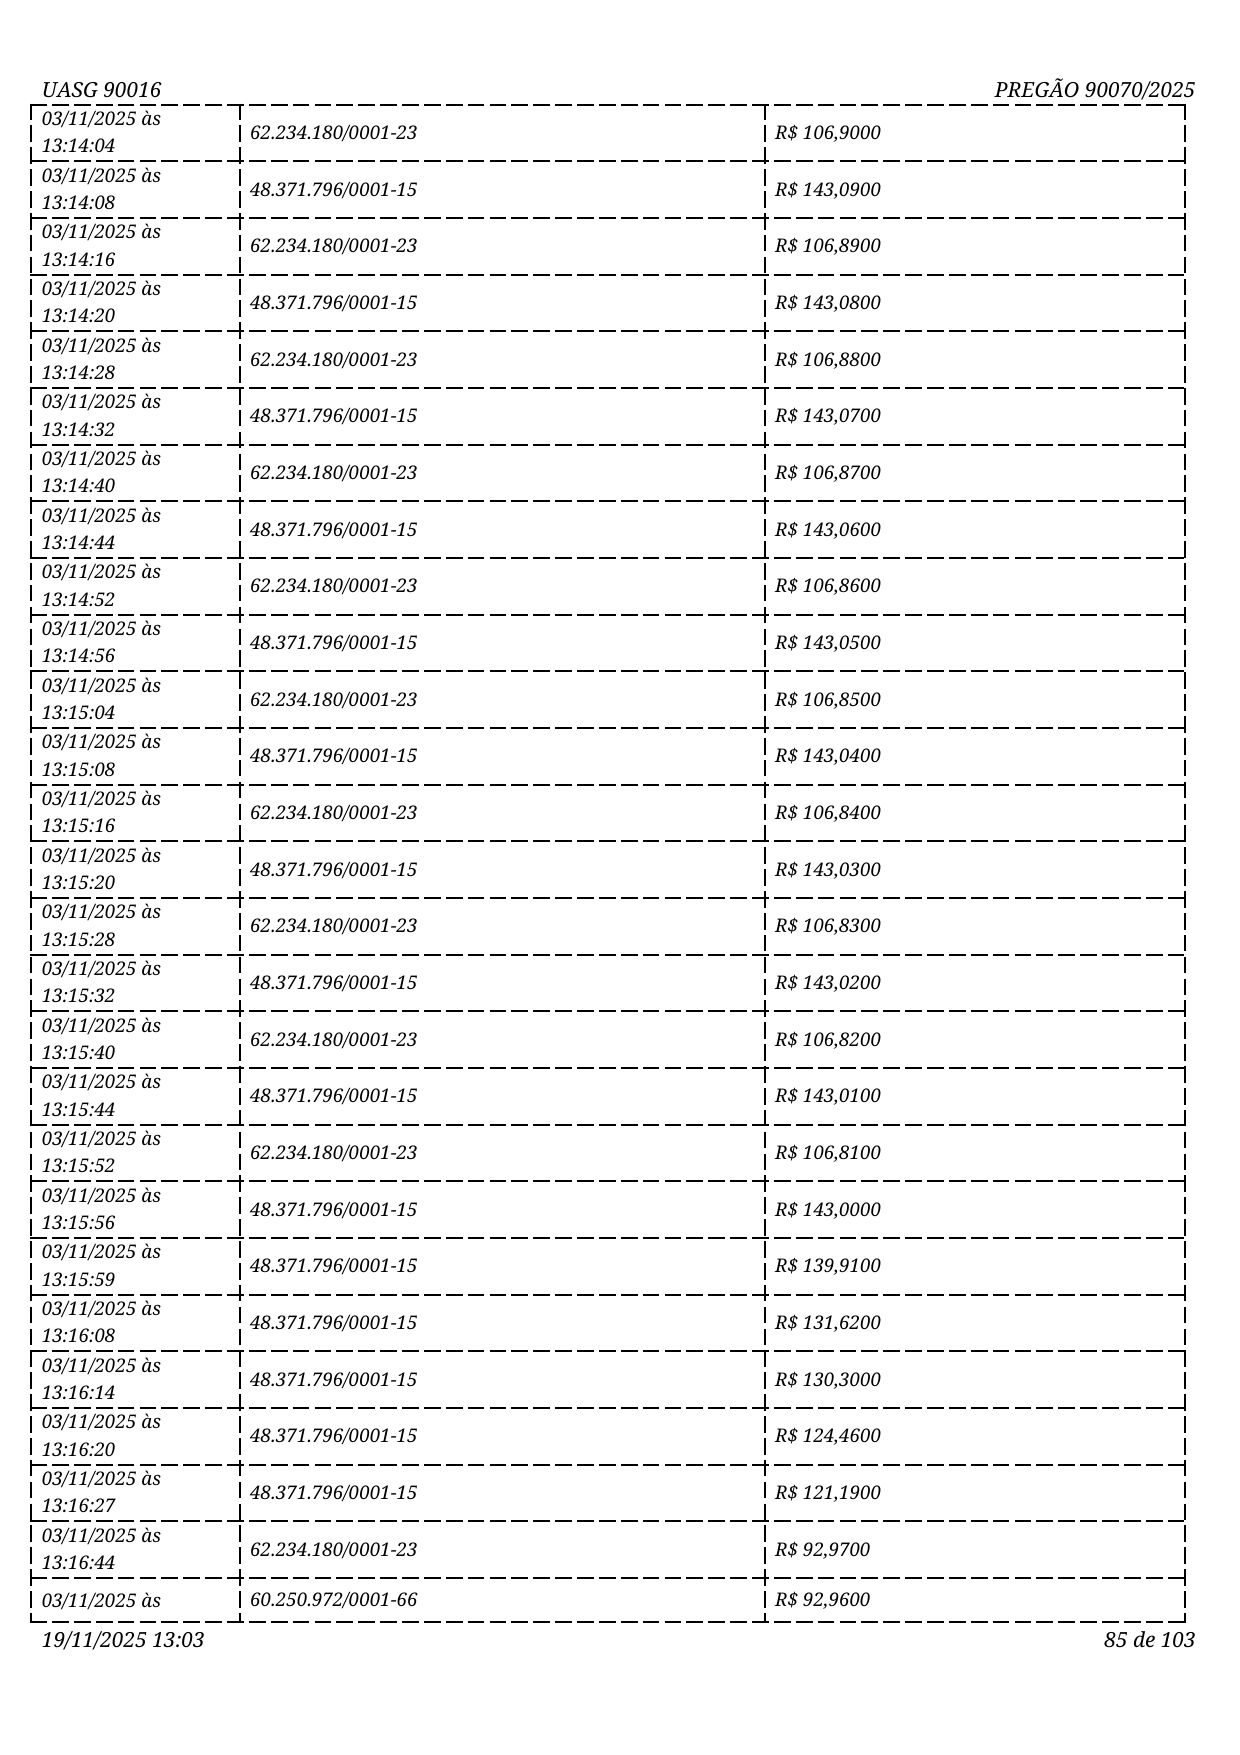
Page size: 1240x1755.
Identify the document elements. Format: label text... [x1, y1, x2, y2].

table_cell 03/11/2025 às 13:15:20 [31, 840, 239, 897]
table_cell 60.250.972/0001-66 [240, 1577, 764, 1621]
table_cell 48.371.796/0001-15 [240, 274, 764, 330]
table_cell 48.371.796/0001-15 [240, 1350, 764, 1407]
table_cell R$ 106,8600 [765, 557, 1185, 613]
table_cell 03/11/2025 às 13:14:32 [31, 387, 239, 443]
table_cell 03/11/2025 às 13:15:16 [31, 784, 239, 840]
table_cell 03/11/2025 às 13:14:20 [31, 274, 239, 330]
table_cell 03/11/2025 às 13:15:44 [31, 1067, 239, 1123]
table_cell 48.371.796/0001-15 [240, 1464, 764, 1520]
table_cell 03/11/2025 às 13:14:40 [31, 444, 239, 500]
table_cell R$ 121,1900 [765, 1464, 1185, 1520]
table_cell 48.371.796/0001-15 [240, 727, 764, 783]
table_cell 48.371.796/0001-15 [240, 840, 764, 897]
table_cell R$ 124,4600 [765, 1407, 1185, 1463]
table_cell R$ 106,8400 [765, 784, 1185, 840]
table_cell R$ 106,8300 [765, 897, 1185, 953]
table_cell 03/11/2025 às 13:14:16 [31, 217, 239, 273]
table_cell 03/11/2025 às 13:14:28 [31, 330, 239, 387]
table_cell 03/11/2025 às 13:15:32 [31, 954, 239, 1010]
table_cell R$ 92,9600 [765, 1577, 1185, 1621]
table_cell R$ 143,0500 [765, 614, 1185, 670]
table_cell 48.371.796/0001-15 [240, 1067, 764, 1123]
table_cell R$ 92,9700 [765, 1520, 1185, 1577]
table_cell R$ 106,8200 [765, 1010, 1185, 1067]
table_cell 03/11/2025 às 13:15:59 [31, 1237, 239, 1293]
table_cell 48.371.796/0001-15 [240, 500, 764, 557]
table_cell 03/11/2025 às 13:16:27 [31, 1464, 239, 1520]
table_cell R$ 106,9000 [765, 104, 1185, 160]
table_cell 03/11/2025 às 13:15:28 [31, 897, 239, 953]
table_cell 48.371.796/0001-15 [240, 1180, 764, 1237]
table_cell R$ 131,6200 [765, 1294, 1185, 1350]
table_cell 03/11/2025 às 13:14:04 [31, 104, 239, 160]
table_cell 03/11/2025 às 13:16:08 [31, 1294, 239, 1350]
table_cell R$ 106,8500 [765, 670, 1185, 727]
table_cell 62.234.180/0001-23 [240, 1010, 764, 1067]
table_cell R$ 143,0000 [765, 1180, 1185, 1237]
table_cell 03/11/2025 às 13:15:08 [31, 727, 239, 783]
table_cell 03/11/2025 às 13:16:44 [31, 1520, 239, 1577]
table_cell R$ 106,8800 [765, 330, 1185, 387]
table_cell 62.234.180/0001-23 [240, 1124, 764, 1180]
table_cell R$ 106,8700 [765, 444, 1185, 500]
table_cell 62.234.180/0001-23 [240, 670, 764, 727]
table_cell 62.234.180/0001-23 [240, 897, 764, 953]
table_cell 03/11/2025 às 13:15:52 [31, 1124, 239, 1180]
table_cell 48.371.796/0001-15 [240, 1407, 764, 1463]
table_cell 62.234.180/0001-23 [240, 104, 764, 160]
table_cell 03/11/2025 às 13:14:56 [31, 614, 239, 670]
table_cell R$ 106,8100 [765, 1124, 1185, 1180]
table_cell 48.371.796/0001-15 [240, 614, 764, 670]
table_cell R$ 143,0600 [765, 500, 1185, 557]
table_cell R$ 143,0700 [765, 387, 1185, 443]
table_cell 03/11/2025 às 13:14:44 [31, 500, 239, 557]
table_cell 03/11/2025 às 13:14:52 [31, 557, 239, 613]
table_cell 48.371.796/0001-15 [240, 160, 764, 217]
table_cell 62.234.180/0001-23 [240, 1520, 764, 1577]
table_cell R$ 130,3000 [765, 1350, 1185, 1407]
table_cell 62.234.180/0001-23 [240, 784, 764, 840]
table_cell 48.371.796/0001-15 [240, 1237, 764, 1293]
table_cell 62.234.180/0001-23 [240, 444, 764, 500]
table_cell 62.234.180/0001-23 [240, 557, 764, 613]
table_cell R$ 143,0900 [765, 160, 1185, 217]
table_cell 62.234.180/0001-23 [240, 330, 764, 387]
table_cell 62.234.180/0001-23 [240, 217, 764, 273]
table_cell 03/11/2025 às 13:15:56 [31, 1180, 239, 1237]
table_cell 03/11/2025 às 13:15:04 [31, 670, 239, 727]
table_cell 48.371.796/0001-15 [240, 1294, 764, 1350]
table_cell 03/11/2025 às 13:15:40 [31, 1010, 239, 1067]
table_cell R$ 106,8900 [765, 217, 1185, 273]
table_cell R$ 139,9100 [765, 1237, 1185, 1293]
table_cell 48.371.796/0001-15 [240, 954, 764, 1010]
table_cell R$ 143,0400 [765, 727, 1185, 783]
table_cell R$ 143,0800 [765, 274, 1185, 330]
table_cell R$ 143,0300 [765, 840, 1185, 897]
table_cell 03/11/2025 às 13:16:14 [31, 1350, 239, 1407]
table_cell 03/11/2025 às [31, 1577, 239, 1621]
table_cell R$ 143,0200 [765, 954, 1185, 1010]
table_cell 03/11/2025 às 13:14:08 [31, 160, 239, 217]
table_cell R$ 143,0100 [765, 1067, 1185, 1123]
table_cell 03/11/2025 às 13:16:20 [31, 1407, 239, 1463]
table_cell 48.371.796/0001-15 [240, 387, 764, 443]
